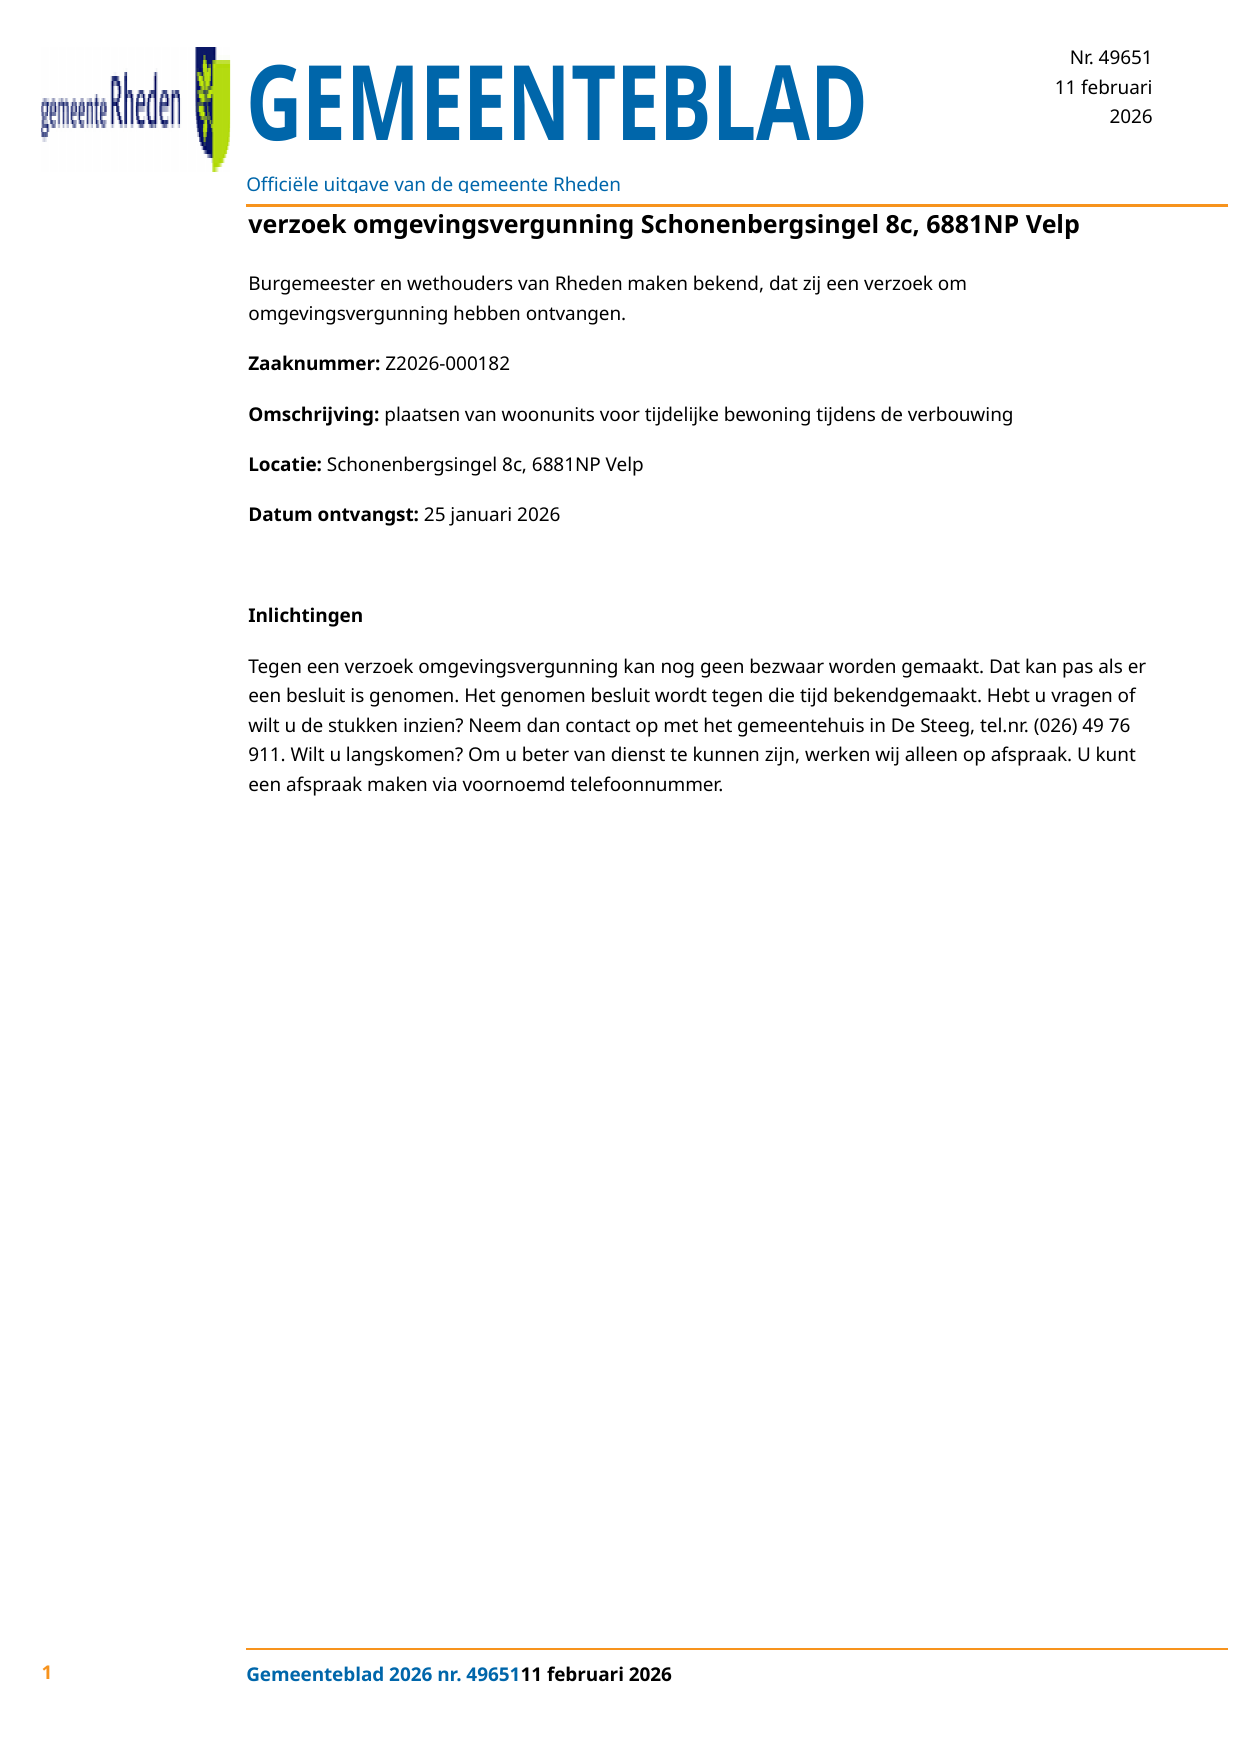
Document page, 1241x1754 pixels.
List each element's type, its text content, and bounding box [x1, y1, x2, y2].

text Inlichtingen [248, 602, 1152, 628]
text Datum ontvangst: 25 januari 2026 [248, 502, 1152, 527]
picture [41, 47, 231, 172]
text Zaaknummer: Z2026-000182 [248, 350, 1152, 376]
text Locatie: Schonenbergsingel 8c, 6881NP Velp [248, 451, 1152, 477]
text Tegen een verzoek omgevingsvergunning kan nog geen bezwaar worden gemaakt. Dat kan pas als er een besluit is genomen. Het genomen besluit wordt tegen die tijd bekendgemaakt. Hebt u vragen of wilt u de stukken inzien? Neem dan contact op met het gemeentehuis in De Steeg, tel.nr. (026) 49 76 911. Wilt u langskomen? Om u beter van dienst te kunnen zijn, werken wij alleen op afspraak. U kunt een afspraak maken via voornoemd telefoonnummer. [248, 653, 1152, 797]
text Burgemeester en wethouders van Rheden maken bekend, dat zij een verzoek om omgevingsvergunning hebben ontvangen. [248, 270, 1152, 326]
text Omschrijving: plaatsen van woonunits voor tijdelijke bewoning tijdens de verbouwing [248, 401, 1152, 426]
text verzoek omgevingsvergunning Schonenbergsingel 8c, 6881NP Velp [248, 207, 1152, 241]
